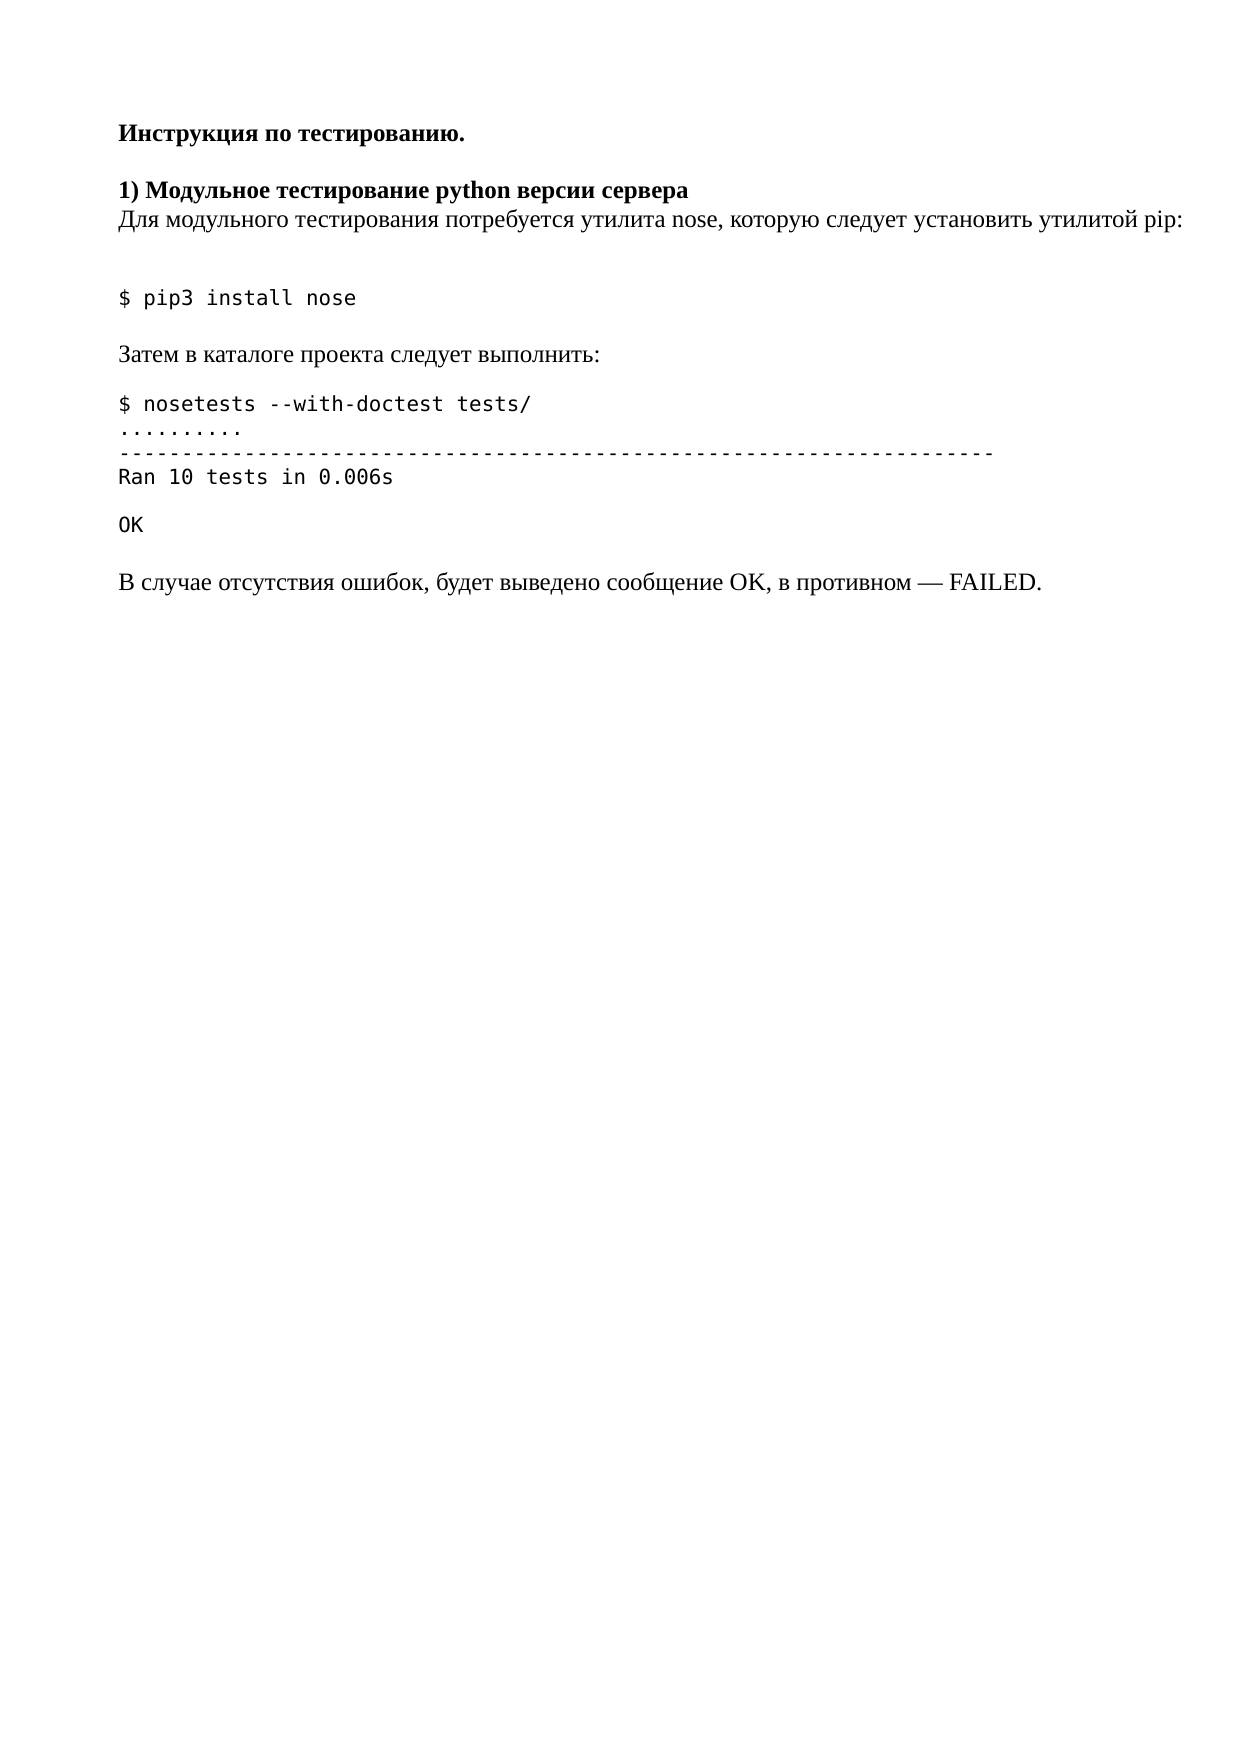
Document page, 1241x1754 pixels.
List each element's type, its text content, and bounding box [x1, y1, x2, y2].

text OK [118, 513, 1206, 538]
text $ pip3 install nose [118, 286, 1206, 310]
text Затем в каталоге проекта следует выполнить: [118, 339, 1206, 368]
text ---------------------------------------------------------------------- [118, 441, 1206, 465]
text .......... [118, 416, 1206, 441]
text Для модульного тестирования потребуется утилита nose, которую следует установить утилитой pip: [118, 204, 1206, 233]
text 1) Модульное тестирование python версии сервера [118, 176, 1206, 204]
text Ran 10 tests in 0.006s [118, 465, 1206, 489]
text В случае отсутствия ошибок, будет выведено сообщение OK, в противном — FAILED. [118, 567, 1206, 595]
text $ nosetests --with-doctest tests/ [118, 392, 1206, 416]
text Инструкция по тестированию. [118, 118, 1206, 147]
